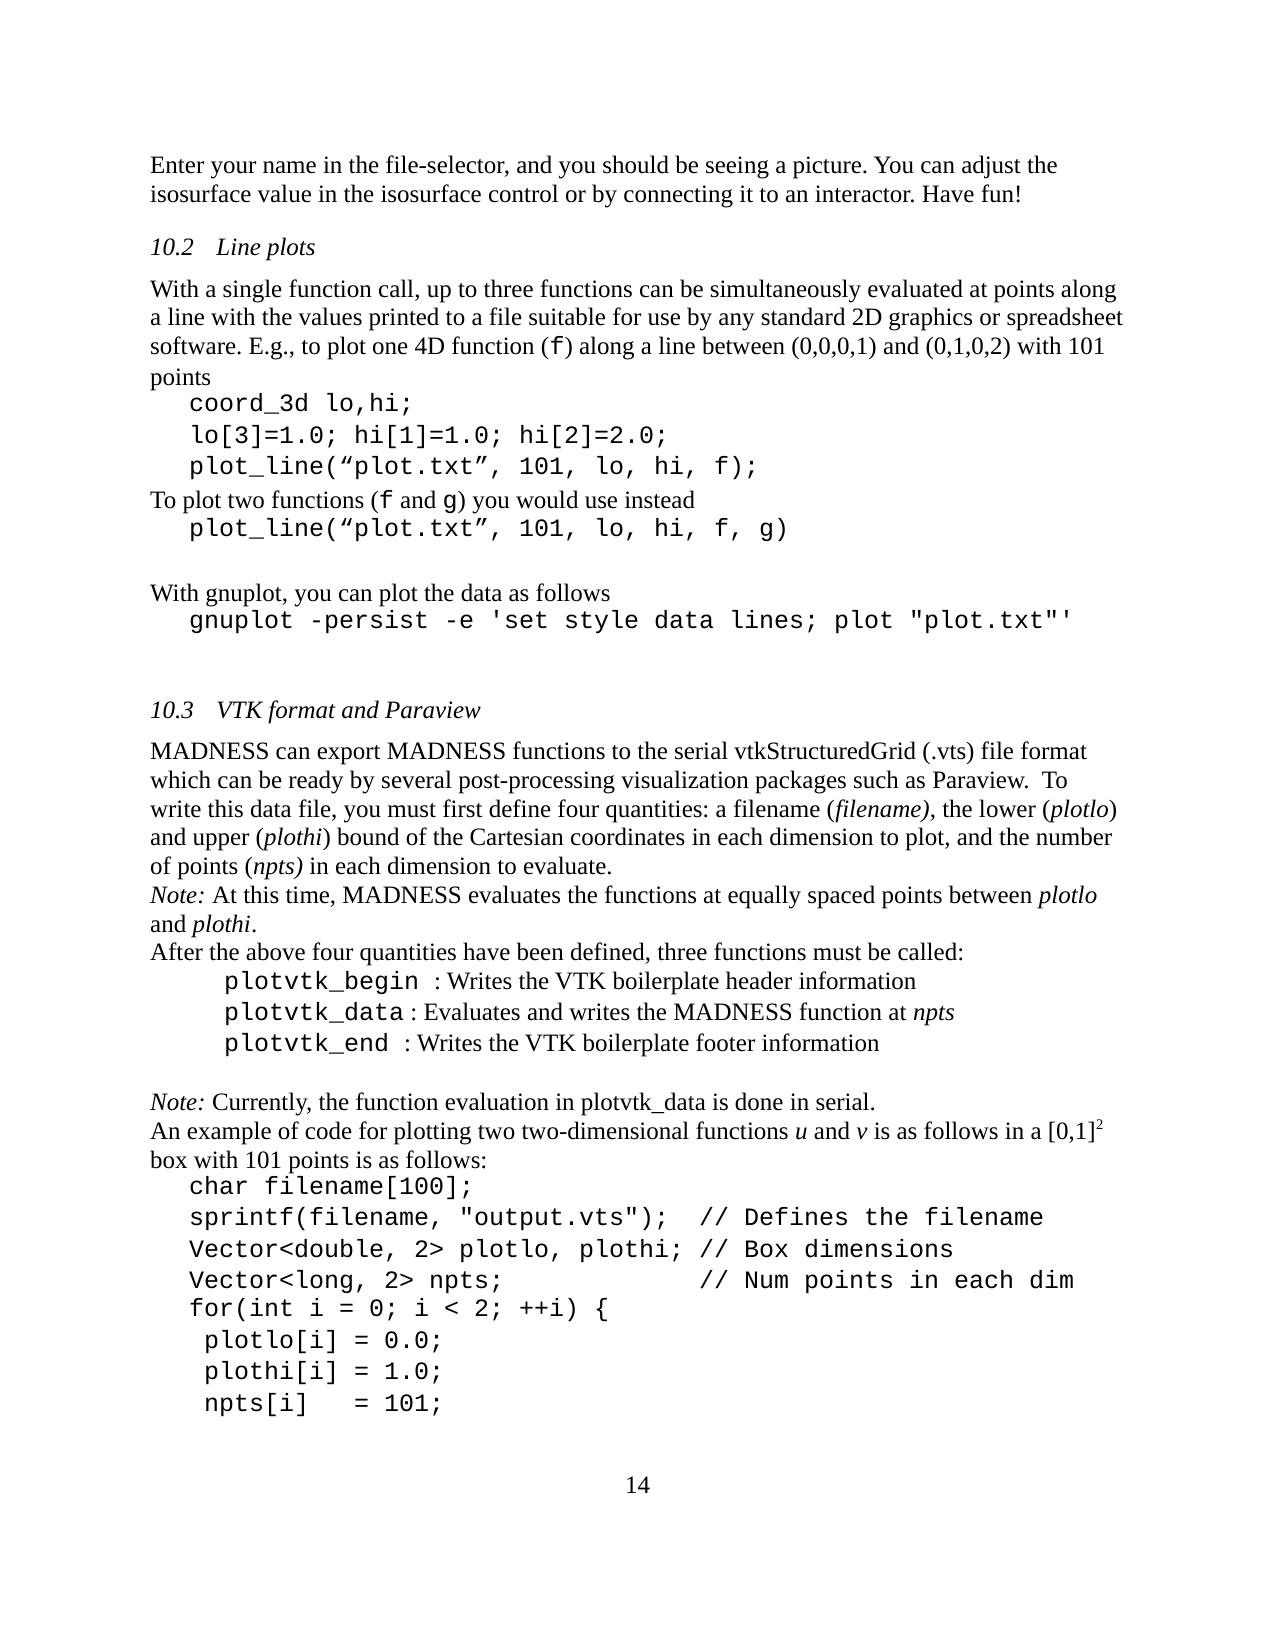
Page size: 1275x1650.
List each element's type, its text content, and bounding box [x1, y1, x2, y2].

text plotvtk_begin : Writes the VTK boilerplate header information [150, 966, 1125, 997]
text char filename[100]; [189, 1174, 1125, 1202]
subtitle VTK format and Paraview [150, 695, 1125, 724]
text lo[3]=1.0; hi[1]=1.0; hi[2]=2.0; [189, 422, 1125, 451]
text gnuplot -persist -e 'set style data lines; plot "plot.txt"' [189, 607, 1125, 636]
text plot_line(“plot.txt”, 101, lo, hi, f); [189, 453, 1125, 482]
text coord_3d lo,hi; [189, 391, 1125, 419]
text plotvtk_end : Writes the VTK boilerplate footer information [150, 1028, 1125, 1059]
text With gnuplot, you can plot the data as follows [150, 578, 1125, 607]
text MADNESS can export MADNESS functions to the serial vtkStructuredGrid (.vts) file format which can be ready by several post-processing visualization packages such as Paraview. To write this data file, you must first define four quantities: a filename (filename), the lower (plotlo) and upper (plothi) bound of the Cartesian coordinates in each dimension to plot, and the number of points (npts) in each dimension to evaluate. [150, 736, 1125, 880]
text Note: At this time, MADNESS evaluates the functions at equally spaced points between plotlo and plothi. [150, 880, 1125, 937]
text With a single function call, up to three functions can be simultaneously evaluated at points along a line with the values printed to a file suitable for use by any standard 2D graphics or spreadsheet software. E.g., to plot one 4D function (f) along a line between (0,0,0,1) and (0,1,0,2) with 101 points [150, 274, 1125, 391]
text Note: Currently, the function evaluation in plotvtk_data is done in serial. [150, 1087, 1125, 1116]
text npts[i] = 101; [189, 1390, 1125, 1418]
text After the above four quantities have been defined, three functions must be called: [150, 937, 1125, 966]
text plotvtk_data : Evaluates and writes the MADNESS function at npts [150, 997, 1125, 1028]
text plothi[i] = 1.0; [189, 1359, 1125, 1387]
text sprintf(filename, "output.vts"); // Defines the filename [189, 1205, 1125, 1233]
text Vector<long, 2> npts; // Num points in each dim for(int i = 0; i < 2; ++i) { [189, 1268, 1125, 1324]
text plotlo[i] = 0.0; [189, 1327, 1125, 1356]
text plot_line(“plot.txt”, 101, lo, hi, f, g) [189, 516, 1125, 544]
text Vector<double, 2> plotlo, plothi; // Box dimensions [189, 1236, 1125, 1265]
text An example of code for plotting two two-dimensional functions u and v is as follows in a [0,1]2 box with 101 points is as follows: [150, 1116, 1125, 1174]
text To plot two functions (f and g) you would use instead [150, 485, 1125, 516]
text Enter your name in the file-selector, and you should be seeing a picture. You can adjust the isosurface value in the isosurface control or by connecting it to an interactor. Have fun! [150, 150, 1125, 207]
subtitle Line plots [150, 232, 1125, 261]
